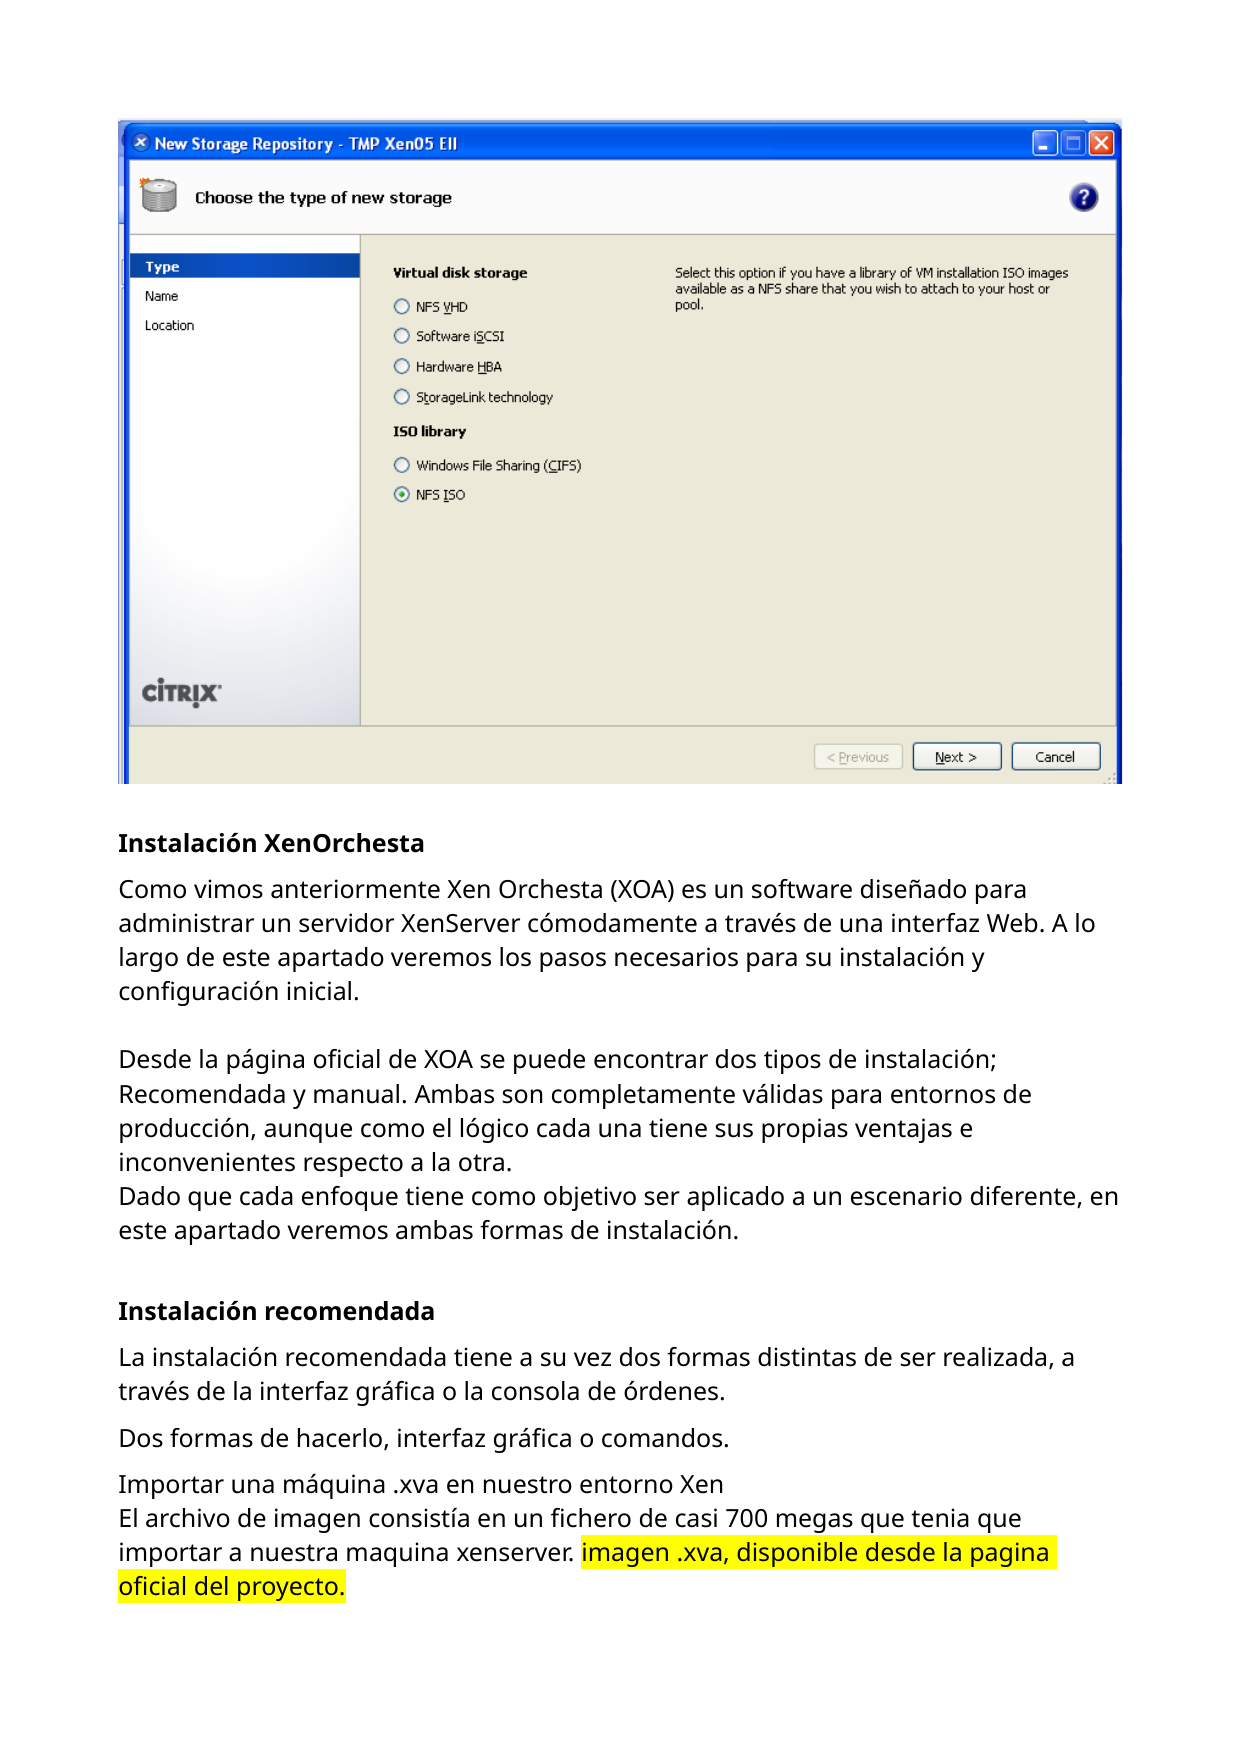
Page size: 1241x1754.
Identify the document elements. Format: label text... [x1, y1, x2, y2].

text Dado que cada enfoque tiene como objetivo ser aplicado a un escenario diferente, en este apartado veremos ambas formas de instalación. [118, 1178, 1122, 1247]
text Desde la página oficial de XOA se puede encontrar dos tipos de instalación; Recomendada y manual. Ambas son completamente válidas para entornos de producción, aunque como el lógico cada una tiene sus propias ventajas e inconvenientes respecto a la otra. [118, 1042, 1122, 1178]
text Instalación recomendada [118, 1293, 1122, 1327]
text Instalación XenOrchesta [118, 825, 1122, 859]
text Como vimos anteriormente Xen Orchesta (XOA) es un software diseñado para administrar un servidor XenServer cómodamente a través de una interfaz Web. A lo largo de este apartado veremos los pasos necesarios para su instalación y configuración inicial. [118, 872, 1122, 1008]
text Dos formas de hacerlo, interfaz gráfica o comandos. [118, 1420, 1122, 1454]
text Importar una máquina .xva en nuestro entorno Xen [118, 1467, 1122, 1501]
text La instalación recomendada tiene a su vez dos formas distintas de ser realizada, a través de la interfaz gráfica o la consola de órdenes. [118, 1340, 1122, 1408]
text El archivo de imagen consistía en un fichero de casi 700 megas que tenia que importar a nuestra maquina xenserver. imagen .xva, disponible desde la pagina oficial del proyecto. [118, 1501, 1122, 1603]
picture [118, 118, 1123, 784]
